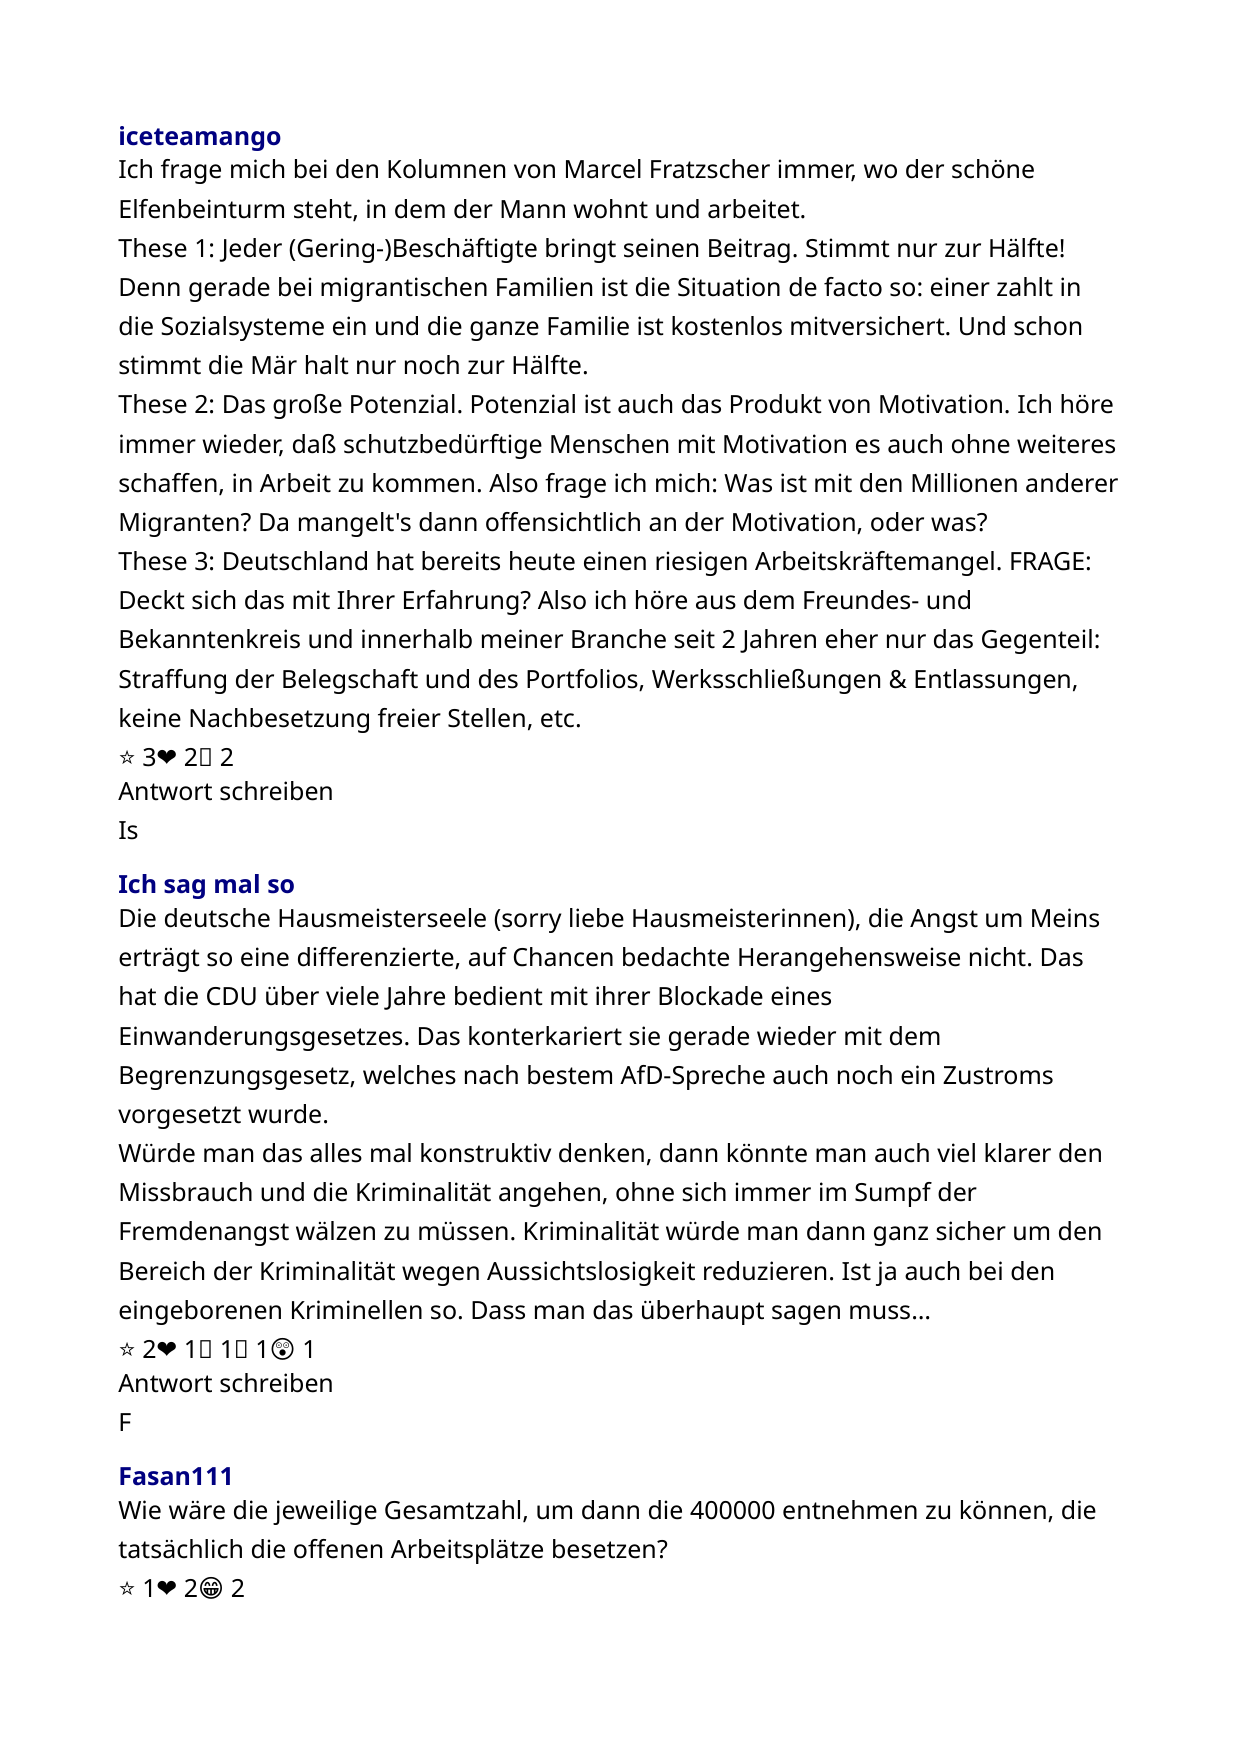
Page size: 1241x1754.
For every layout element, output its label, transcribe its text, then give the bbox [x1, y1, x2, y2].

text Würde man das alles mal konstruktiv denken, dann könnte man auch viel klarer den Missbrauch und die Kriminalität angehen, ohne sich immer im Sumpf der Fremdenangst wälzen zu müssen. Kriminalität würde man dann ganz sicher um den Bereich der Kriminalität wegen Aussichtslosigkeit reduzieren. Ist ja auch bei den eingeborenen Kriminellen so. Dass man das überhaupt sagen muss… [118, 1136, 1122, 1326]
text Is [118, 813, 1122, 847]
text Antwort schreiben [118, 1366, 1122, 1400]
subtitle Ich sag mal so [118, 867, 1122, 901]
text Die deutsche Hausmeisterseele (sorry liebe Hausmeisterinnen), die Angst um Meins erträgt so eine differenzierte, auf Chancen bedachte Herangehensweise nicht. Das hat die CDU über viele Jahre bedient mit ihrer Blockade eines Einwanderungsgesetzes. Das konterkariert sie gerade wieder mit dem Begrenzungsgesetz, welches nach bestem AfD-Spreche auch noch ein Zustroms vorgesetzt wurde. [118, 901, 1122, 1131]
text ⭐️ 2❤️ 1🙁 1🤨 1😲 1 [118, 1332, 1122, 1366]
text Wie wäre die jeweilige Gesamtzahl, um dann die 400000 entnehmen zu können, die tatsächlich die offenen Arbeitsplätze besetzen? [118, 1493, 1122, 1566]
subtitle iceteamango [118, 118, 1122, 152]
text ⭐️ 1❤️ 2😁 2 [118, 1571, 1122, 1605]
text Ich frage mich bei den Kolumnen von Marcel Fratzscher immer, wo der schöne Elfenbeinturm steht, in dem der Mann wohnt und arbeitet. [118, 152, 1122, 225]
subtitle Fasan111 [118, 1458, 1122, 1493]
text ⭐️ 3❤️ 2🤨 2 [118, 740, 1122, 774]
text These 2: Das große Potenzial. Potenzial ist auch das Produkt von Motivation. Ich höre immer wieder, daß schutzbedürftige Menschen mit Motivation es auch ohne weiteres schaffen, in Arbeit zu kommen. Also frage ich mich: Was ist mit den Millionen anderer Migranten? Da mangelt's dann offensichtlich an der Motivation, oder was? [118, 387, 1122, 539]
text These 1: Jeder (Gering-)Beschäftigte bringt seinen Beitrag. Stimmt nur zur Hälfte! Denn gerade bei migrantischen Familien ist die Situation de facto so: einer zahlt in die Sozialsysteme ein und die ganze Familie ist kostenlos mitversichert. Und schon stimmt die Mär halt nur noch zur Hälfte. [118, 231, 1122, 382]
text Antwort schreiben [118, 774, 1122, 808]
text These 3: Deutschland hat bereits heute einen riesigen Arbeitskräftemangel. FRAGE: Deckt sich das mit Ihrer Erfahrung? Also ich höre aus dem Freundes- und Bekanntenkreis und innerhalb meiner Branche seit 2 Jahren eher nur das Gegenteil: Straffung der Belegschaft und des Portfolios, Werksschließungen & Entlassungen, keine Nachbesetzung freier Stellen, etc. [118, 544, 1122, 734]
text F [118, 1405, 1122, 1439]
